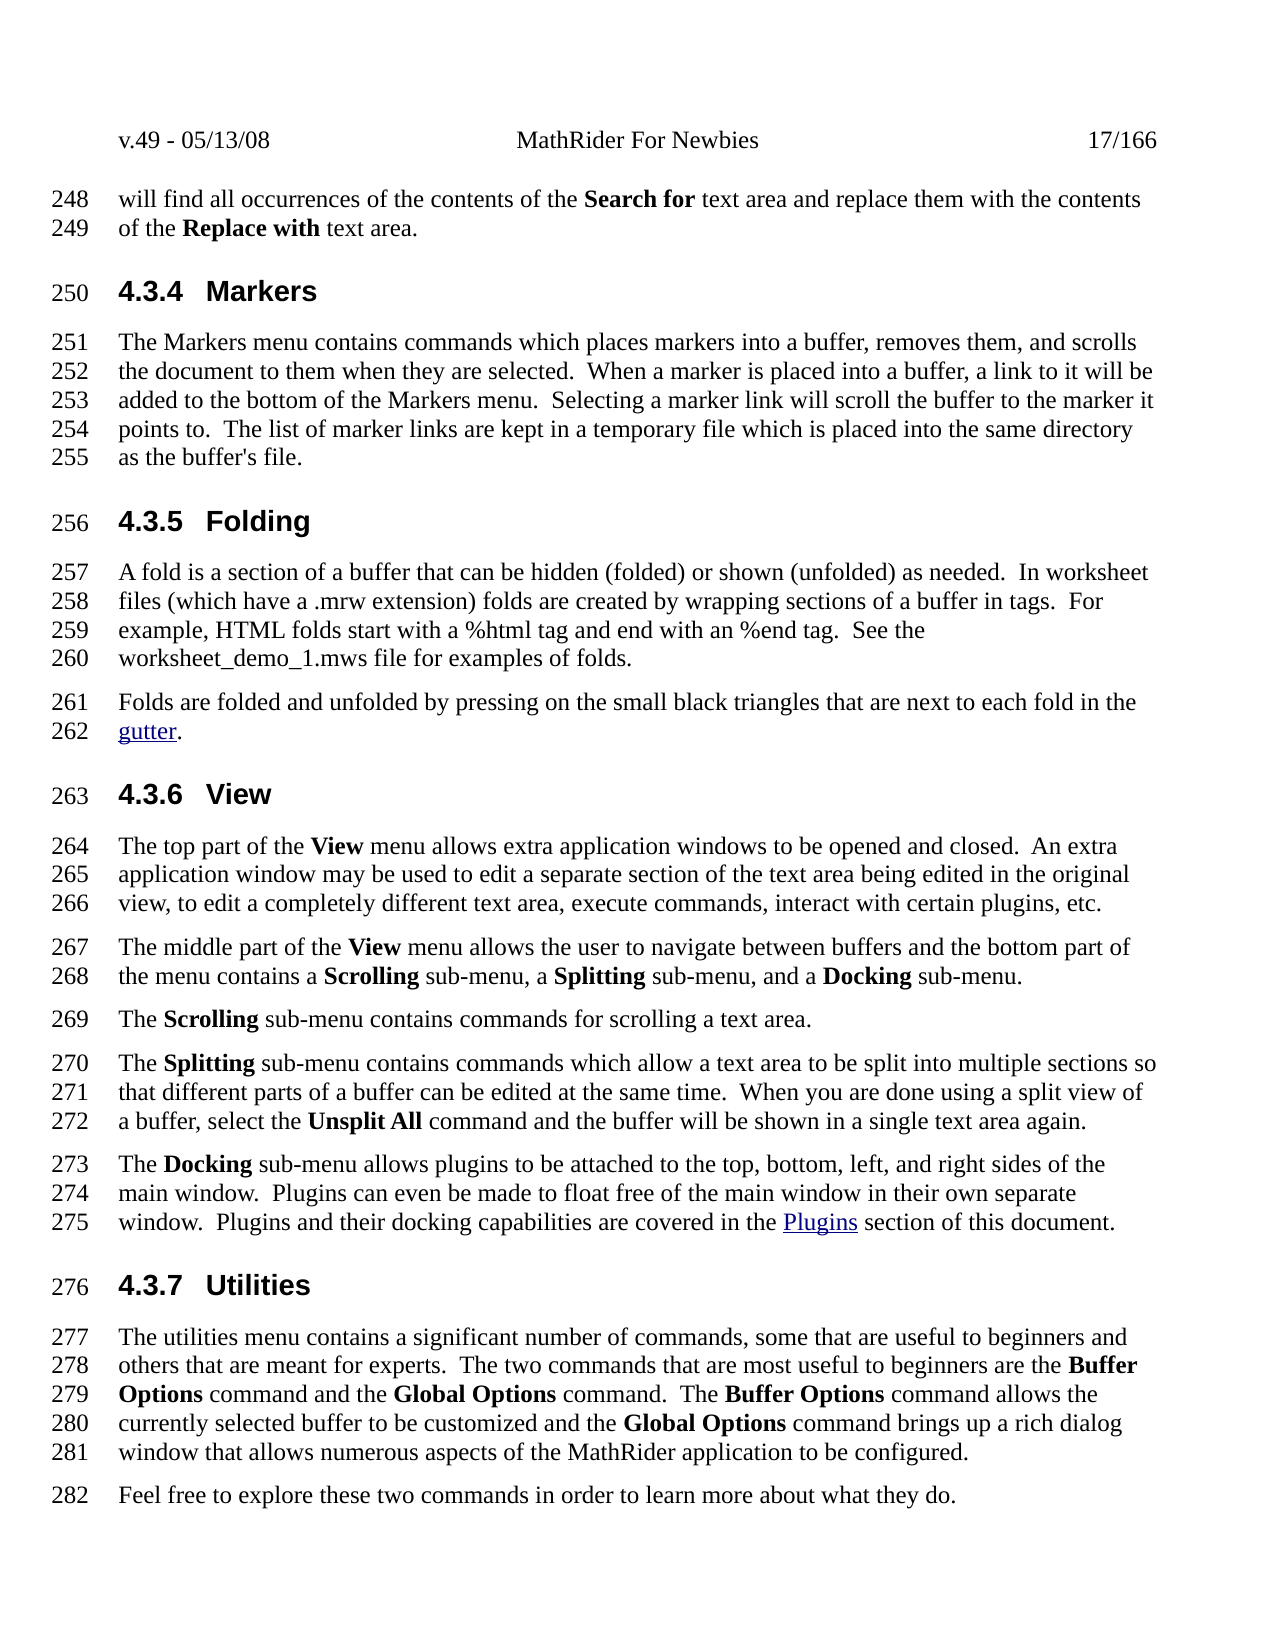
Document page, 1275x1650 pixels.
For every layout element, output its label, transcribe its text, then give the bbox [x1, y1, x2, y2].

text The top part of the View menu allows extra application windows to be opened and closed. An extra application window may be used to edit a separate section of the text area being edited in the original view, to edit a completely different text area, execute commands, interact with certain plugins, etc. [118, 831, 1157, 917]
text The Docking sub-menu allows plugins to be attached to the top, bottom, left, and right sides of the main window. Plugins can even be made to float free of the main window in their own separate window. Plugins and their docking capabilities are covered in the Plugins section of this document. [118, 1149, 1157, 1236]
text Feel free to explore these two commands in order to learn more about what they do. [118, 1481, 1157, 1509]
text A fold is a section of a buffer that can be hidden (folded) or shown (unfolded) as needed. In worksheet files (which have a .mrw extension) folds are created by wrapping sections of a buffer in tags. For example, HTML folds start with a %html tag and end with an %end tag. See the worksheet_demo_1.mws file for examples of folds. [118, 557, 1157, 672]
text The Splitting sub-menu contains commands which allow a text area to be split into multiple sections so that different parts of a buffer can be edited at the same time. When you are done using a split view of a buffer, select the Unsplit All command and the buffer will be shown in a single text area again. [118, 1048, 1157, 1134]
text The Markers menu contains commands which places markers into a buffer, removes them, and scrolls the document to them when they are selected. When a marker is placed into a buffer, a link to it will be added to the bottom of the Markers menu. Selecting a marker link will scroll the buffer to the marker it points to. The list of marker links are kept in a temporary file which is placed into the same directory as the buffer's file. [118, 327, 1157, 471]
text Folds are folded and unfolded by pressing on the small black triangles that are next to each fold in the gutter. [118, 687, 1157, 745]
text will find all occurrences of the contents of the Search for text area and replace them with the contents of the Replace with text area. [118, 184, 1157, 241]
text The utilities menu contains a significant number of commands, some that are useful to beginners and others that are meant for experts. The two commands that are most useful to beginners are the Buffer Options command and the Global Options command. The Buffer Options command allows the currently selected buffer to be customized and the Global Options command brings up a rich dialog window that allows numerous aspects of the MathRider application to be configured. [118, 1322, 1157, 1466]
text The Scrolling sub-menu contains commands for scrolling a text area. [118, 1004, 1157, 1033]
subtitle Folding [118, 504, 1157, 537]
subtitle Utilities [118, 1268, 1157, 1302]
text The middle part of the View menu allows the user to navigate between buffers and the bottom part of the menu contains a Scrolling sub-menu, a Splitting sub-menu, and a Docking sub-menu. [118, 932, 1157, 989]
subtitle View [118, 777, 1157, 811]
subtitle Markers [118, 274, 1157, 307]
